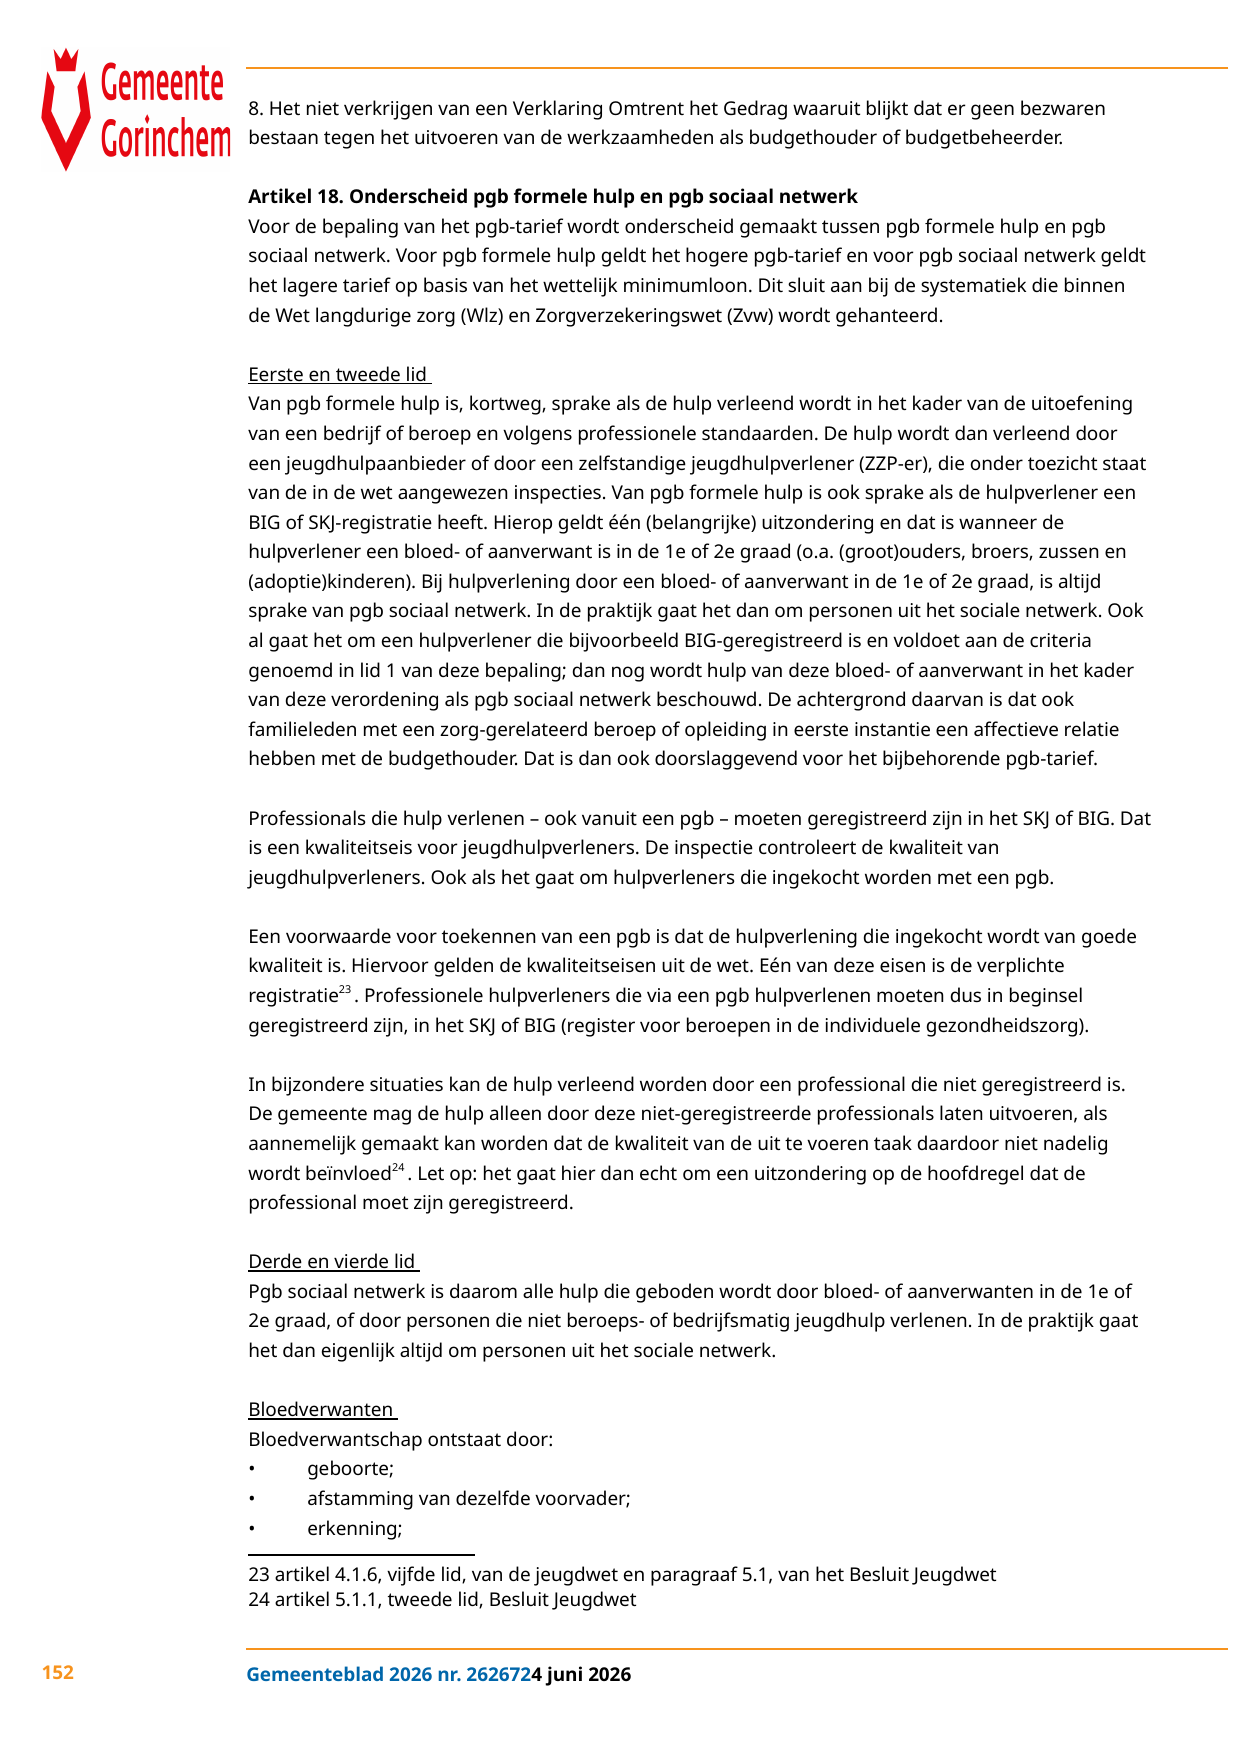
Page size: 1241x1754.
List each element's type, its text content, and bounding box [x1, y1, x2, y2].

text Bloedverwanten [248, 1396, 1152, 1422]
text Voor de bepaling van het pgb-tarief wordt onderscheid gemaakt tussen pgb formele hulp en pgb sociaal netwerk. Voor pgb formele hulp geldt het hogere pgb-tarief en voor pgb sociaal netwerk geldt het lagere tarief op basis van het wettelijk minimumloon. Dit sluit aan bij de systematiek die binnen de Wet langdurige zorg (Wlz) en Zorgverzekeringswet (Zvw) wordt gehanteerd. [248, 213, 1152, 328]
text Artikel 18. Onderscheid pgb formele hulp en pgb sociaal netwerk [248, 183, 1152, 209]
text In bijzondere situaties kan de hulp verleend worden door een professional die niet geregistreerd is. De gemeente mag de hulp alleen door deze niet-geregistreerde professionals laten uitvoeren, als aannemelijk gemaakt kan worden dat de kwaliteit van de uit te voeren taak daardoor niet nadelig wordt beïnvloed. Let op: het gaat hier dan echt om een uitzondering op de hoofdregel dat de professional moet zijn geregistreerd. [248, 1071, 1152, 1215]
list erkenning; [248, 1515, 1152, 1541]
picture [41, 47, 231, 172]
text artikel 4.1.6, vijfde lid, van de jeugdwet en paragraaf 5.1, van het Besluit Jeugdwet [248, 1561, 1152, 1586]
text Van pgb formele hulp is, kortweg, sprake als de hulp verleend wordt in het kader van de uitoefening van een bedrijf of beroep en volgens professionele standaarden. De hulp wordt dan verleend door een jeugdhulpaanbieder of door een zelfstandige jeugdhulpverlener (ZZP-er), die onder toezicht staat van de in de wet aangewezen inspecties. Van pgb formele hulp is ook sprake als de hulpverlener een BIG of SKJ-registratie heeft. Hierop geldt één (belangrijke) uitzondering en dat is wanneer de hulpverlener een bloed- of aanverwant is in de 1e of 2e graad (o.a. (groot)ouders, broers, zussen en (adoptie)kinderen). Bij hulpverlening door een bloed- of aanverwant in de 1e of 2e graad, is altijd sprake van pgb sociaal netwerk. In de praktijk gaat het dan om personen uit het sociale netwerk. Ook al gaat het om een hulpverlener die bijvoorbeeld BIG-geregistreerd is en voldoet aan de criteria genoemd in lid 1 van deze bepaling; dan nog wordt hulp van deze bloed- of aanverwant in het kader van deze verordening als pgb sociaal netwerk beschouwd. De achtergrond daarvan is dat ook familieleden met een zorg-gerelateerd beroep of opleiding in eerste instantie een affectieve relatie hebben met de budgethouder. Dat is dan ook doorslaggevend voor het bijbehorende pgb-tarief. [248, 391, 1152, 771]
text Bloedverwantschap ontstaat door: [248, 1426, 1152, 1452]
text artikel 5.1.1, tweede lid, Besluit Jeugdwet [248, 1586, 1152, 1612]
list afstamming van dezelfde voorvader; [248, 1485, 1152, 1511]
text Professionals die hulp verlenen – ook vanuit een pgb – moeten geregistreerd zijn in het SKJ of BIG. Dat is een kwaliteitseis voor jeugdhulpverleners. De inspectie controleert de kwaliteit van jeugdhulpverleners. Ook als het gaat om hulpverleners die ingekocht worden met een pgb. [248, 805, 1152, 890]
list geboorte; [248, 1456, 1152, 1481]
text Een voorwaarde voor toekennen van een pgb is dat de hulpverlening die ingekocht wordt van goede kwaliteit is. Hiervoor gelden de kwaliteitseisen uit de wet. Eén van deze eisen is de verplichte registratie. Professionele hulpverleners die via een pgb hulpverlenen moeten dus in beginsel geregistreerd zijn, in het SKJ of BIG (register voor beroepen in de individuele gezondheidszorg). [248, 923, 1152, 1038]
text 8. Het niet verkrijgen van een Verklaring Omtrent het Gedrag waaruit blijkt dat er geen bezwaren bestaan tegen het uitvoeren van de werkzaamheden als budgethouder of budgetbeheerder. [248, 95, 1152, 150]
text Derde en vierde lid [248, 1248, 1152, 1274]
text Pgb sociaal netwerk is daarom alle hulp die geboden wordt door bloed- of aanverwanten in de 1e of 2e graad, of door personen die niet beroeps- of bedrijfsmatig jeugdhulp verlenen. In de praktijk gaat het dan eigenlijk altijd om personen uit het sociale netwerk. [248, 1278, 1152, 1363]
text Eerste en tweede lid [248, 361, 1152, 387]
